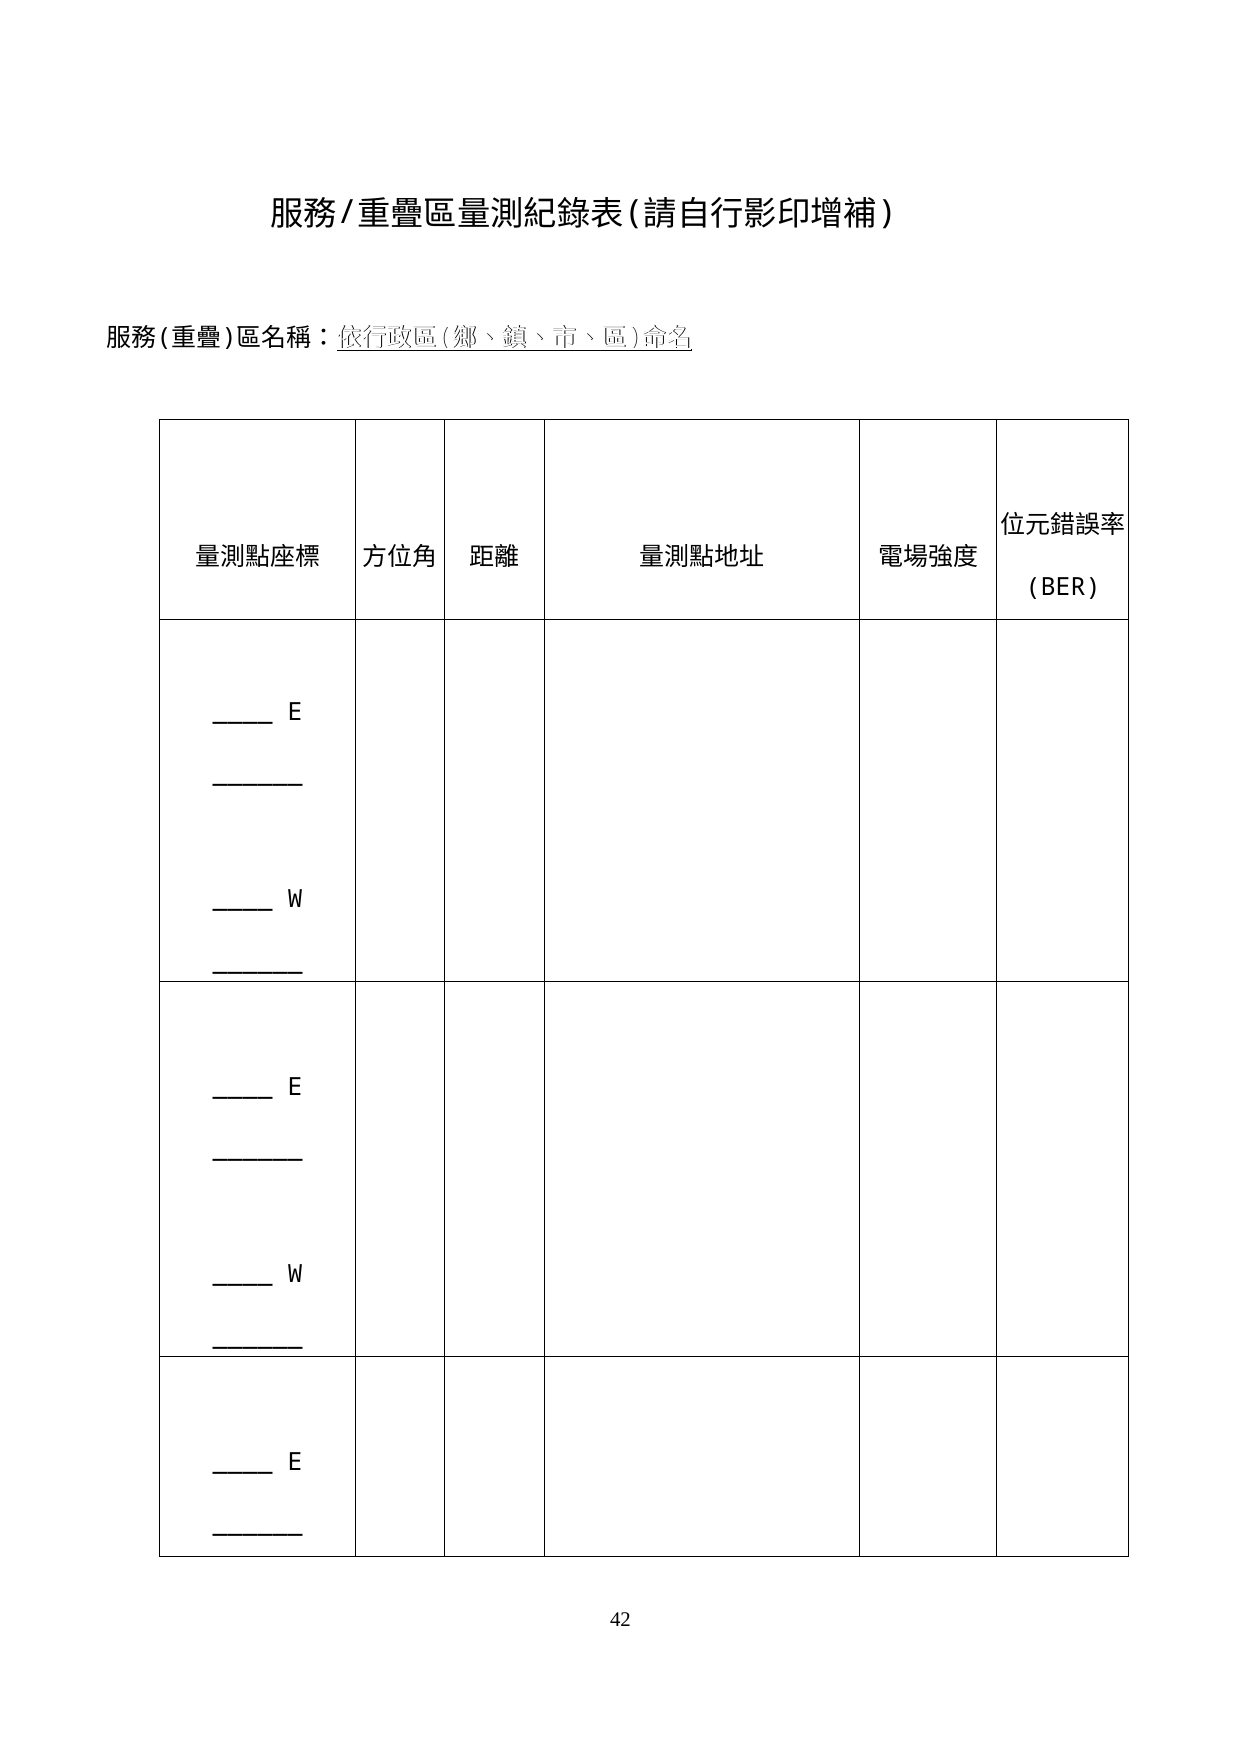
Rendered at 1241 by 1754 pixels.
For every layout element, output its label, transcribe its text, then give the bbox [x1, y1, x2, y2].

table_cell [356, 620, 444, 981]
table_cell [997, 982, 1128, 1356]
table_cell ____ E ______ [160, 1357, 355, 1556]
table_cell [860, 1357, 996, 1556]
table_cell [445, 1357, 544, 1556]
table_header 距離 [445, 420, 544, 619]
table_cell [545, 620, 859, 981]
text 服務(重疊)區名稱：依行政區(鄉、鎮、市、區)命名 [106, 294, 1134, 356]
table_header 電場強度 [860, 420, 996, 619]
table_cell [445, 982, 544, 1356]
text 服務/重疊區量測紀錄表(請自行影印增補) [106, 169, 1034, 231]
table_cell ____ E ______ ____ W ______ [160, 982, 355, 1356]
table_header 位元錯誤率(BER) [997, 420, 1128, 619]
table_cell [545, 1357, 859, 1556]
table_cell [860, 620, 996, 981]
table_header 方位角 [356, 420, 444, 619]
table_cell [860, 982, 996, 1356]
table_header 量測點地址 [545, 420, 859, 619]
table_cell [997, 620, 1128, 981]
table_cell [356, 982, 444, 1356]
table_cell [545, 982, 859, 1356]
table_cell [356, 1357, 444, 1556]
table_cell [445, 620, 544, 981]
table_header 量測點座標 [160, 420, 355, 619]
table_cell [997, 1357, 1128, 1556]
table_cell ____ E ______ ____ W ______ [160, 620, 355, 981]
